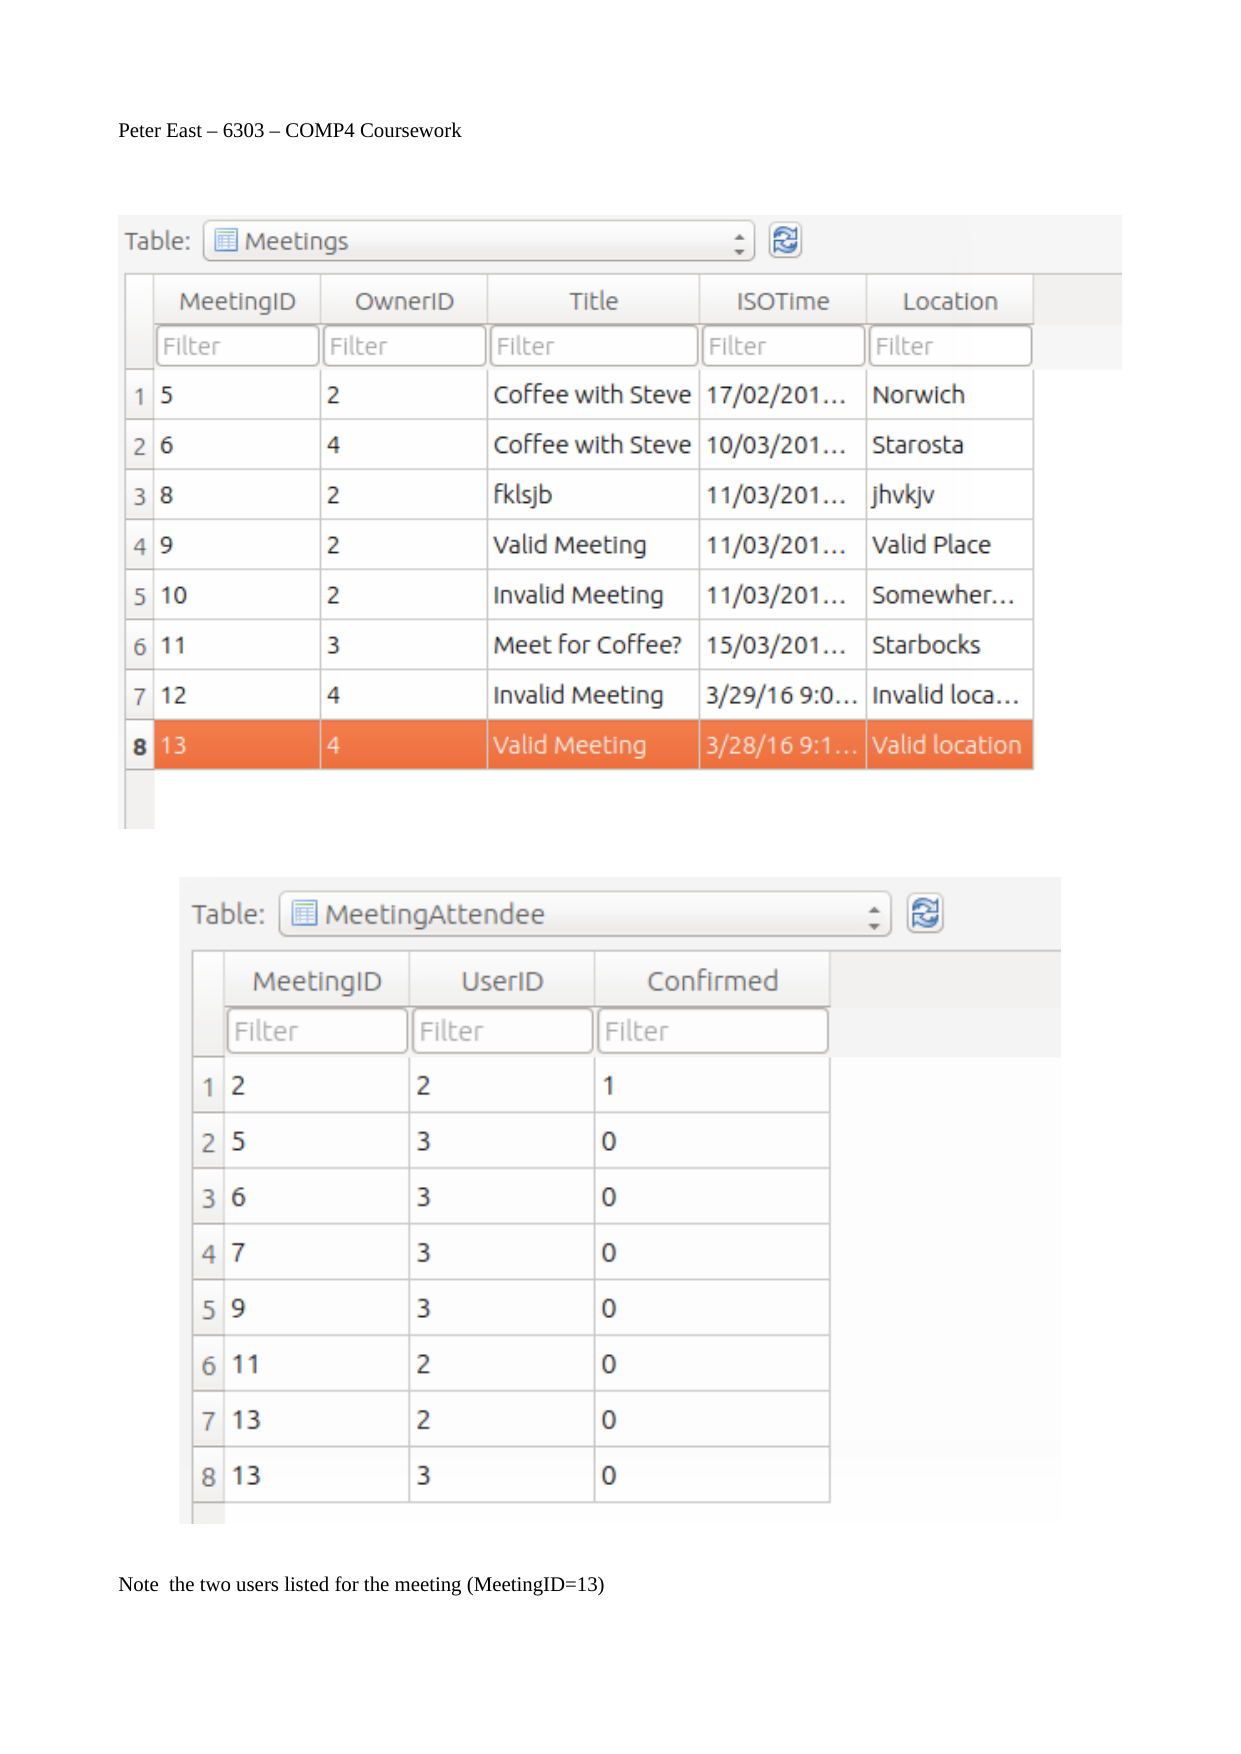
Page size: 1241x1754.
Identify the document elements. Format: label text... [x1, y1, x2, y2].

picture [179, 877, 1061, 1524]
picture [118, 215, 1123, 829]
text Note the two users listed for the meeting (MeetingID=13) [118, 1571, 1122, 1596]
